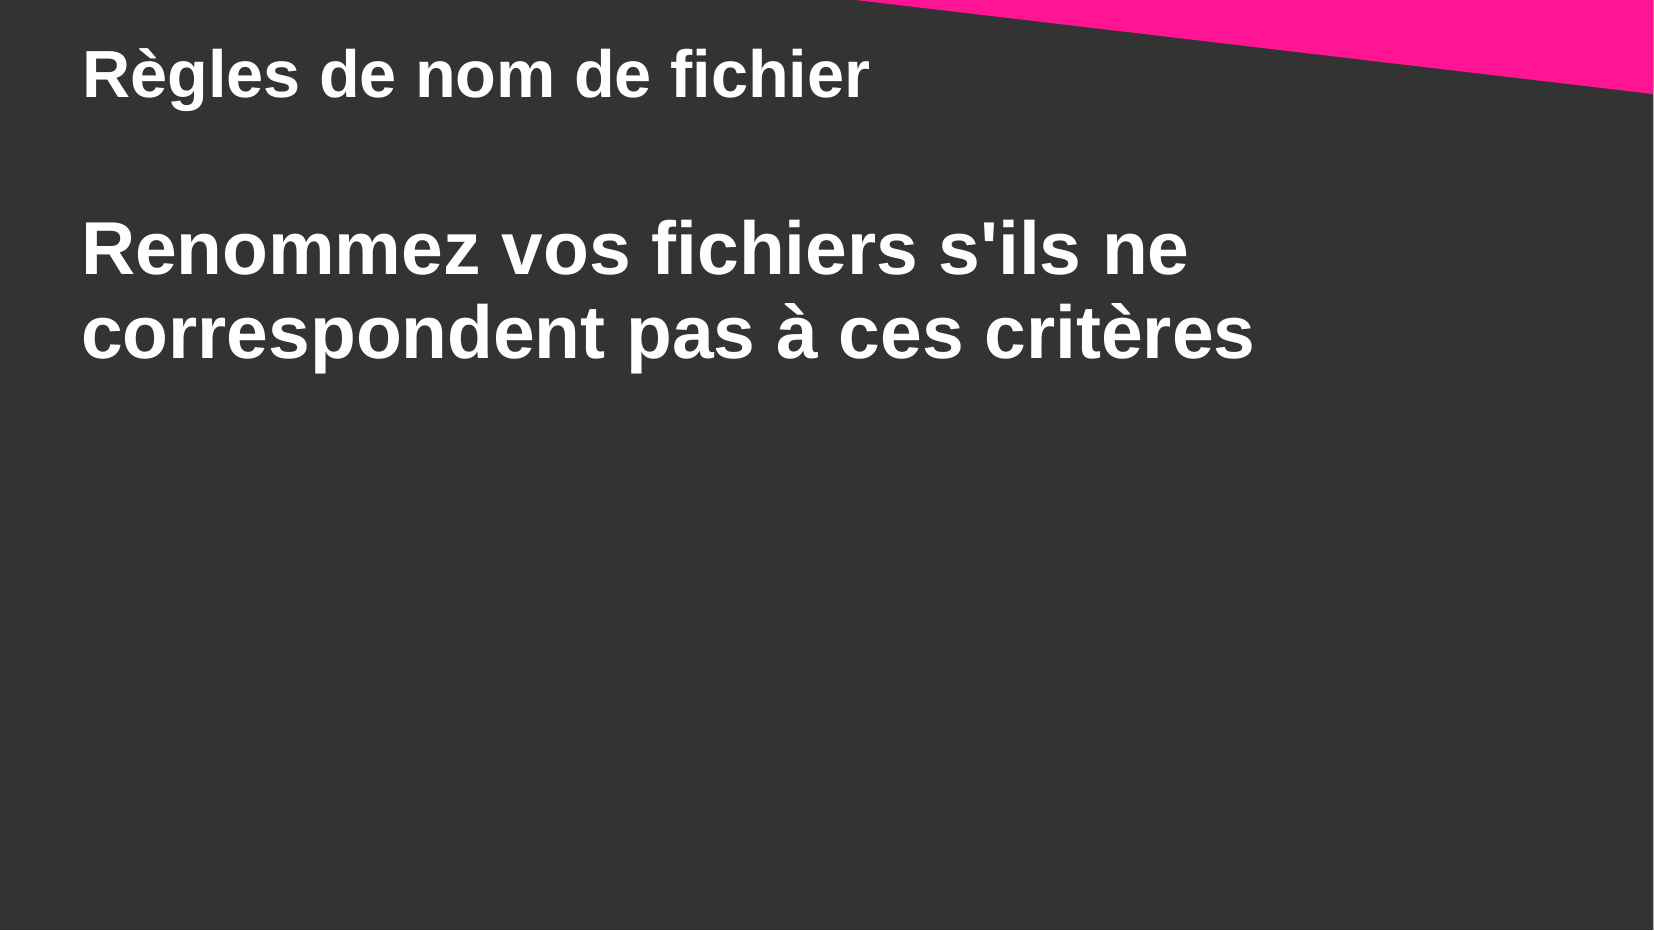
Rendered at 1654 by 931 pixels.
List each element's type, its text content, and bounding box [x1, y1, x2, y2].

text_box [855, 0, 1654, 95]
list Renommez vos fichiers s'ils ne correspondent pas à ces critères [80, 206, 1335, 461]
title Règles de nom de fichier [82, 37, 1571, 122]
